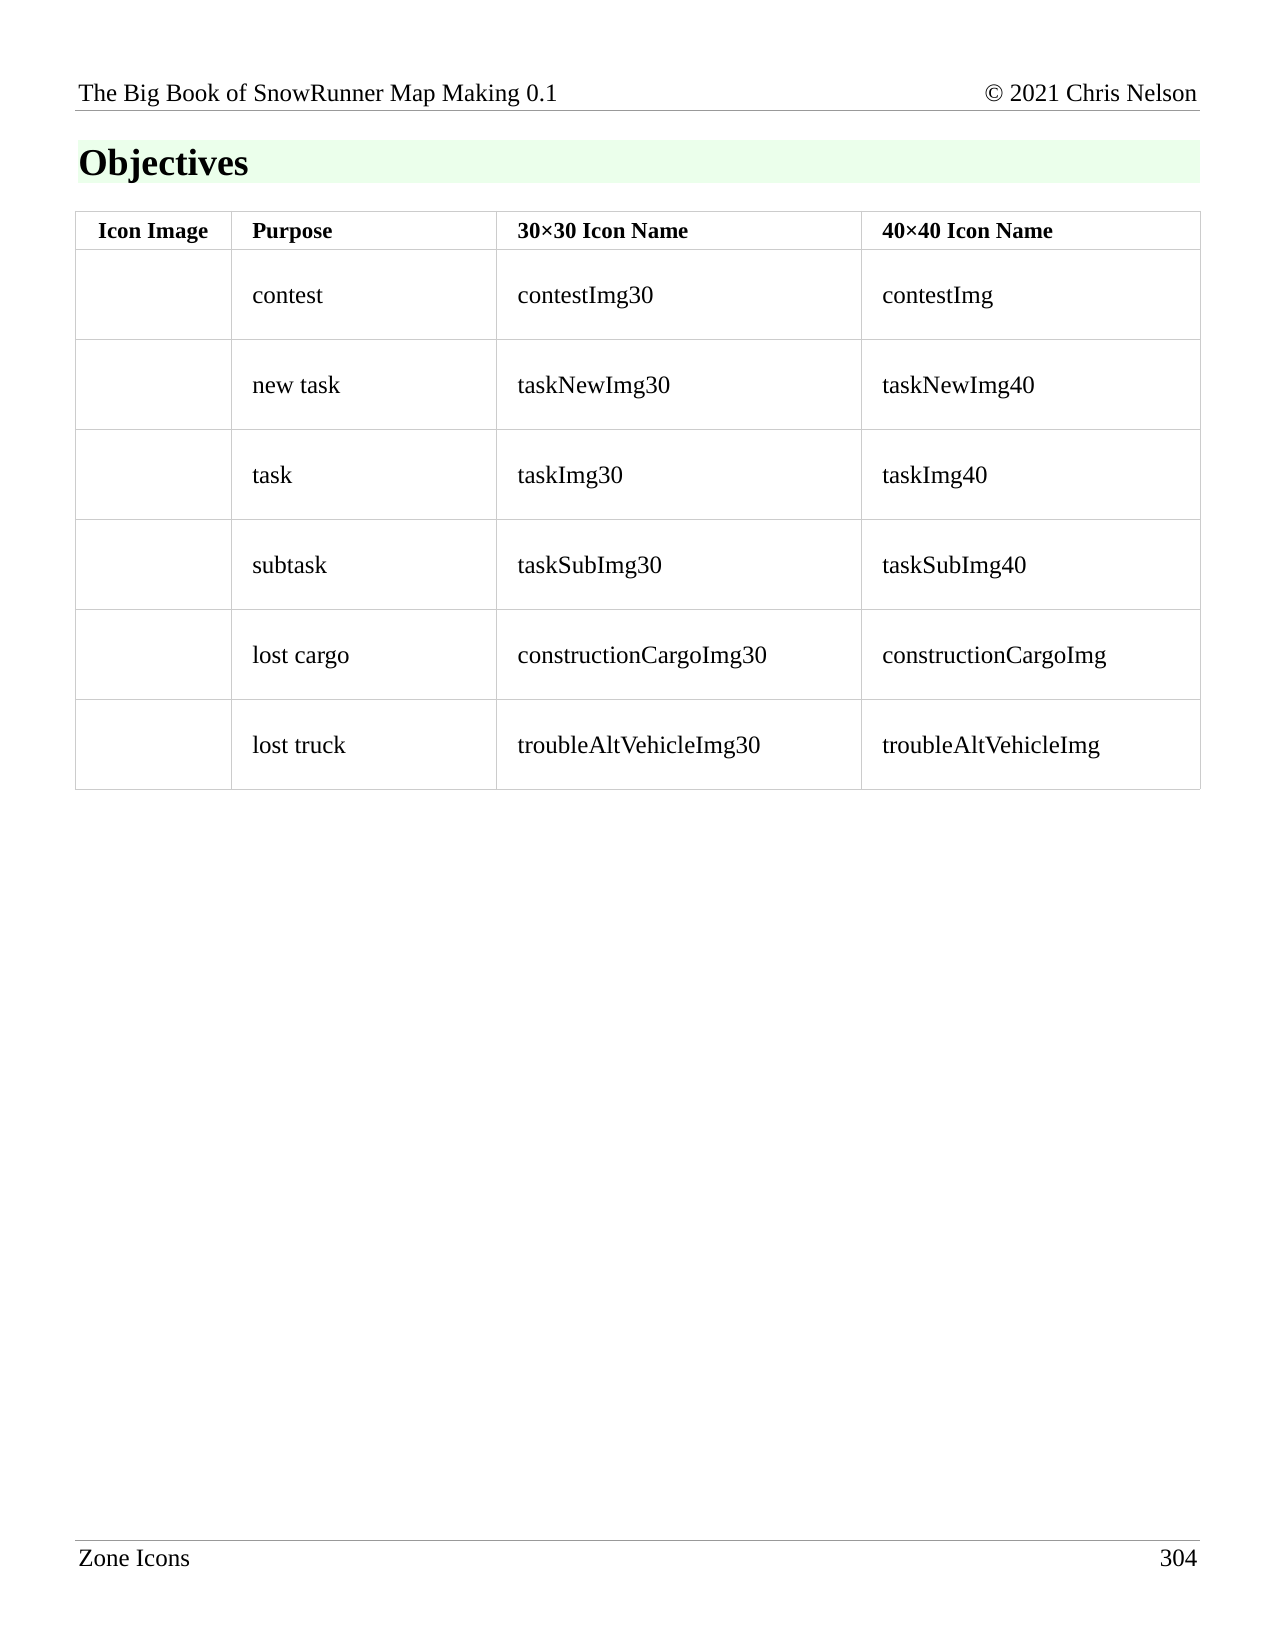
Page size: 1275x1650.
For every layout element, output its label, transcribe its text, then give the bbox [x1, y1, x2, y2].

table_cell task [232, 430, 496, 519]
table_cell taskNewImg30 [497, 340, 861, 429]
table_cell [76, 340, 231, 429]
table_cell taskSubImg30 [497, 520, 861, 609]
table_cell contestImg30 [497, 250, 861, 339]
table_header Icon Image [76, 212, 231, 249]
table_cell subtask [232, 520, 496, 609]
table_cell lost cargo [232, 610, 496, 699]
table_cell constructionCargoImg30 [497, 610, 861, 699]
table_cell constructionCargoImg [862, 610, 1200, 699]
table_cell troubleAltVehicleImg30 [497, 700, 861, 789]
table_cell contestImg [862, 250, 1200, 339]
table_cell contest [232, 250, 496, 339]
table_header Purpose [232, 212, 496, 249]
table_cell [76, 700, 231, 789]
table_cell taskNewImg40 [862, 340, 1200, 429]
table_cell new task [232, 340, 496, 429]
table_cell taskImg30 [497, 430, 861, 519]
table_cell troubleAltVehicleImg [862, 700, 1200, 789]
table_cell taskSubImg40 [862, 520, 1200, 609]
table_cell [76, 250, 231, 339]
table_header 30×30 Icon Name [497, 212, 861, 249]
table_header 40×40 Icon Name [862, 212, 1200, 249]
table_cell taskImg40 [862, 430, 1200, 519]
table_cell [76, 430, 231, 519]
table_cell [76, 520, 231, 609]
table_cell lost truck [232, 700, 496, 789]
table_cell [76, 610, 231, 699]
subtitle Objectives [78, 140, 1200, 183]
